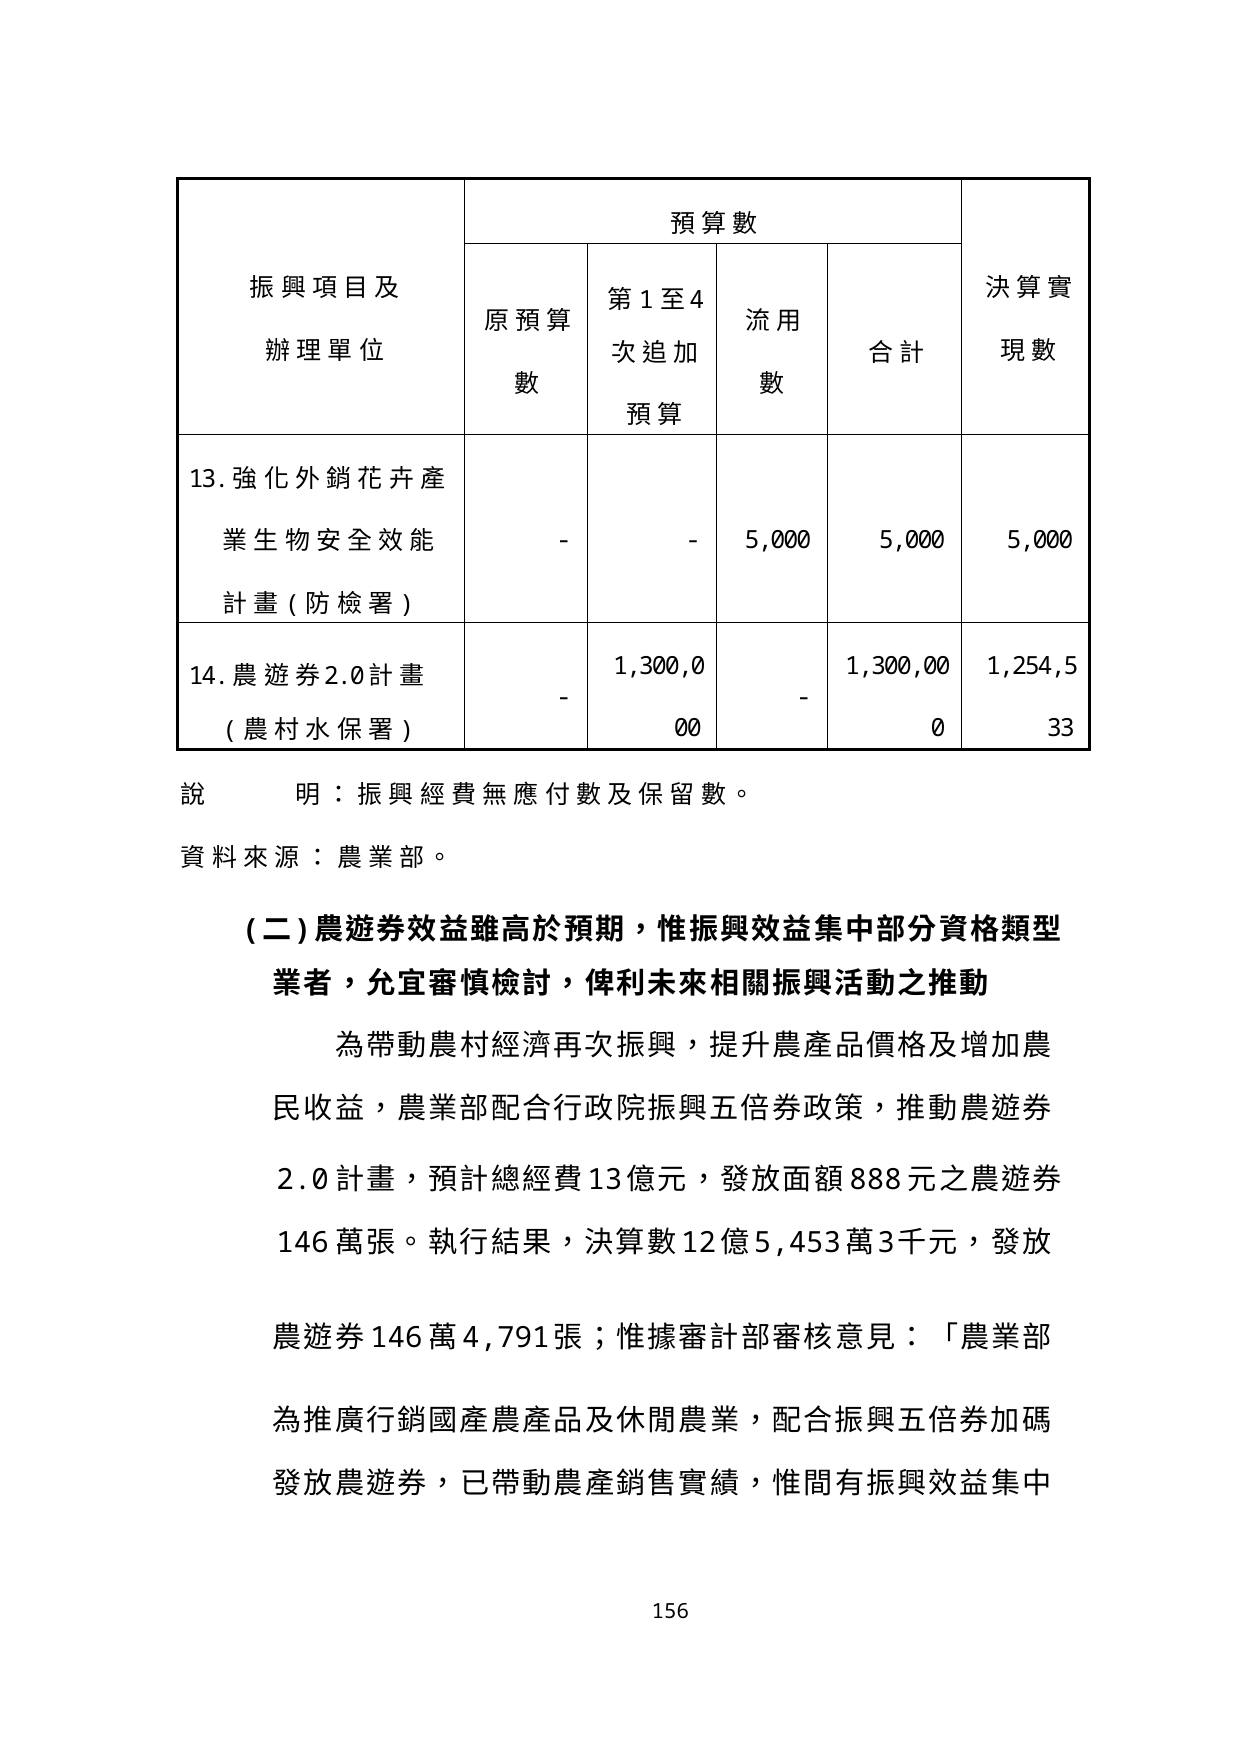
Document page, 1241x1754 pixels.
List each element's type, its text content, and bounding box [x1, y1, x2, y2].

table_cell 合計 [828, 244, 961, 433]
text 資料來源：農業部。 [167, 814, 1063, 876]
text 為帶動農村經濟再次振興，提升農產品價格及增加農民收益，農業部配合行政院振興五倍券政策，推動農遊券2.0計畫，預計總經費13億元，發放面額888元之農遊券146萬張。執行結果，決算數12億5,453萬3千元，發放農遊券146萬4,791張；惟據審計部審核意見：「農業部為推廣行銷國產農產品及休閒農業，配合振興五倍券加碼發放農遊券，已帶動農產銷售實績，惟間有振興效益集中 [266, 1001, 1063, 1501]
table_cell 13.強化外銷花卉產業生物安全效能計畫(防檢署) [179, 435, 464, 622]
table_cell - [465, 435, 587, 622]
table_cell 第1至4次追加預算 [588, 244, 716, 433]
table_header 振興項目及 辦理單位 [179, 180, 464, 433]
table_cell - [588, 435, 716, 622]
table_cell 5,000 [962, 435, 1088, 622]
text (二)農遊券效益雖高於預期，惟振興效益集中部分資格類型業者，允宜審慎檢討，俾利未來相關振興活動之推動 [236, 876, 1063, 1001]
table_cell 1,300,000 [828, 623, 961, 748]
table_cell - [717, 623, 827, 748]
table_header 預算數 [465, 180, 961, 243]
table_cell 流用數 [717, 244, 827, 433]
table_header 決算實現數 [962, 180, 1088, 433]
table_cell 5,000 [717, 435, 827, 622]
text 說 明：振興經費無應付數及保留數。 [167, 751, 1063, 814]
table_cell 5,000 [828, 435, 961, 622]
table_cell 原預算數 [465, 244, 587, 433]
table_cell 1,254,533 [962, 623, 1088, 748]
table_cell - [465, 623, 587, 748]
table_cell 1,300,000 [588, 623, 716, 748]
table_cell 14.農遊券2.0計畫(農村水保署) [179, 623, 464, 748]
